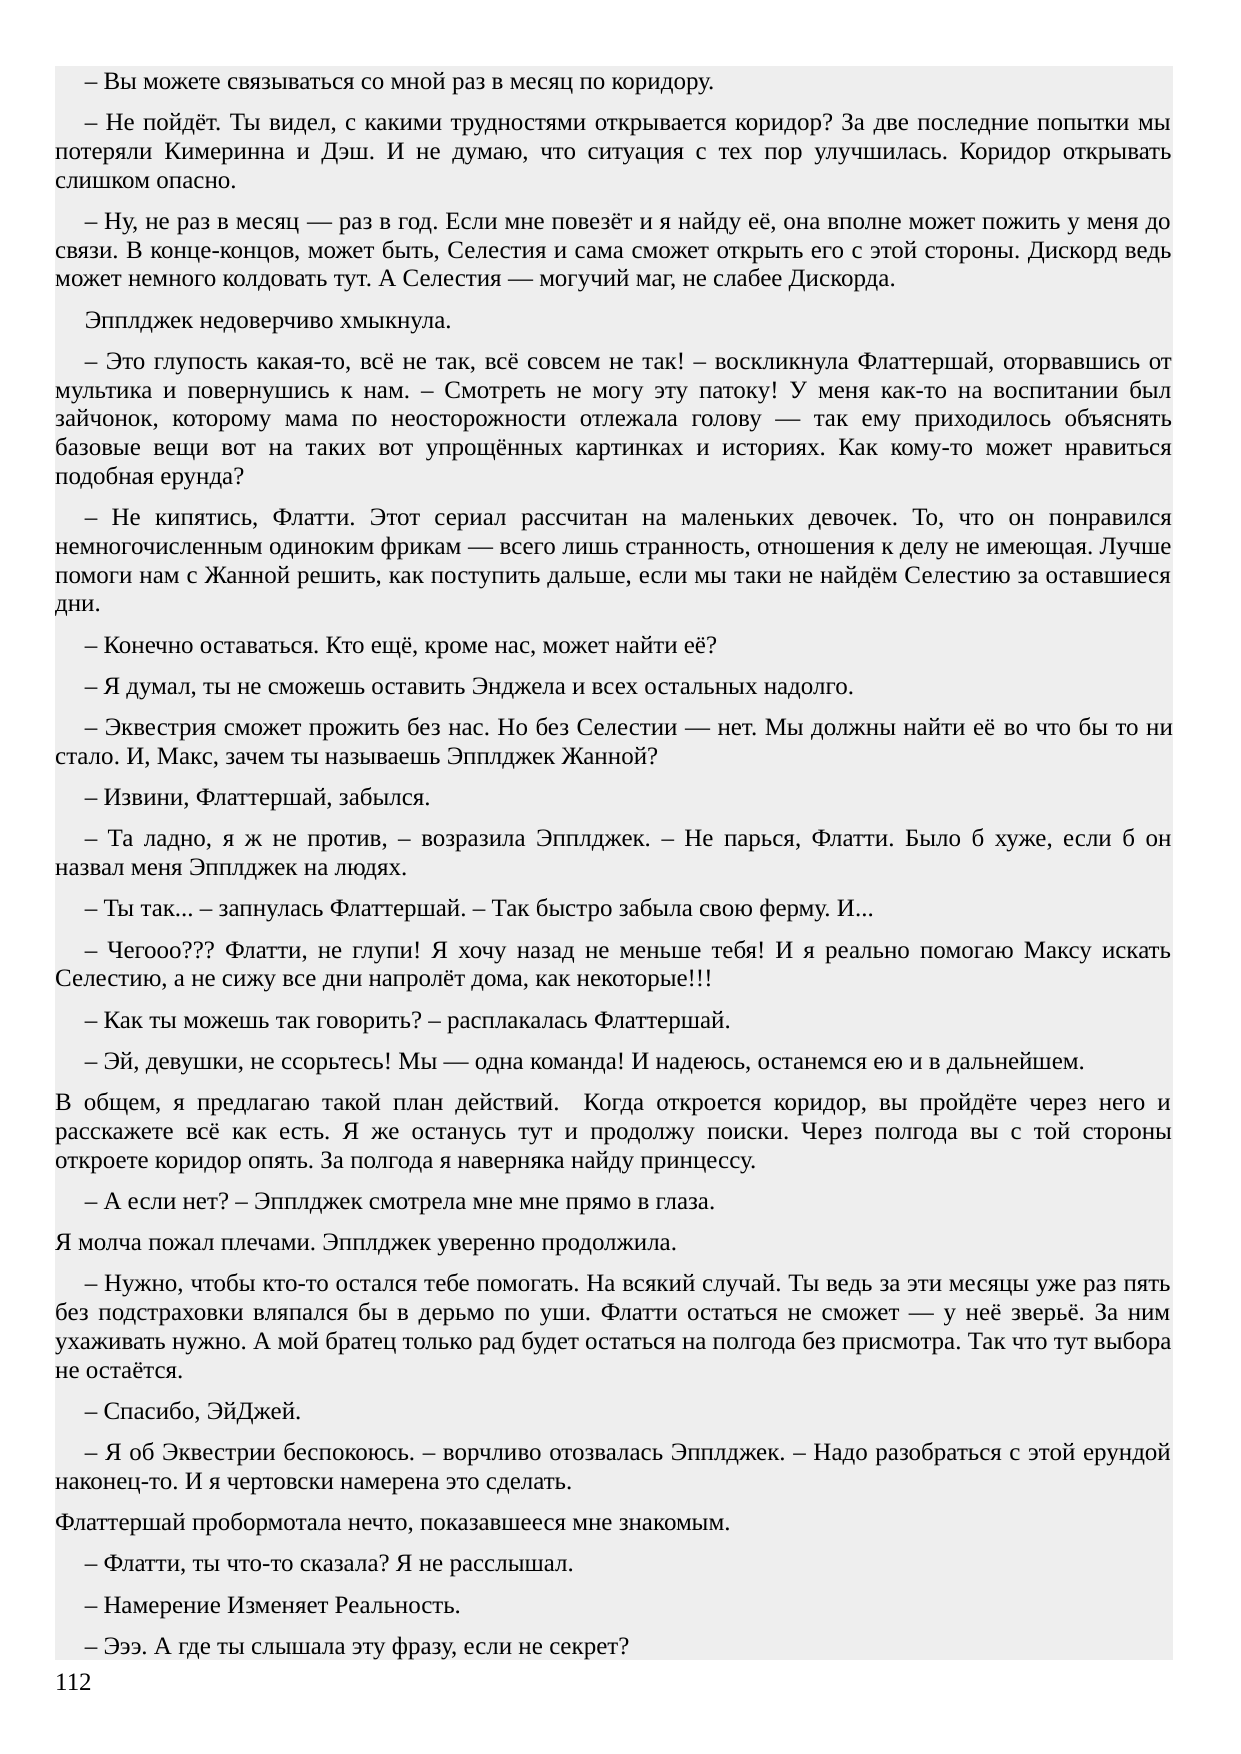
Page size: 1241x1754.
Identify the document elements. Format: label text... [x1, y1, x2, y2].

text – Эээ. А где ты слышала эту фразу, если не секрет? [55, 1631, 1173, 1660]
text – Вы можете связываться со мной раз в месяц по коридору. [55, 66, 1173, 95]
text – Спасибо, ЭйДжей. [55, 1396, 1173, 1425]
text – Эквестрия сможет прожить без нас. Но без Селестии — нет. Мы должны найти её во что бы то ни стало. И, Макс, зачем ты называешь Эпплджек Жанной? [55, 712, 1173, 770]
list В общем, я предлагаю такой план действий. Когда откроется коридор, вы пройдёте через него и расскажете всё как есть. Я же останусь тут и продолжу поиски. Через полгода вы с той стороны откроете коридор опять. За полгода я наверняка найду принцессу. [55, 1087, 1173, 1173]
text – Нужно, чтобы кто-то остался тебе помогать. На всякий случай. Ты ведь за эти месяцы уже раз пять без подстраховки вляпался бы в дерьмо по уши. Флатти остаться не сможет — у неё зверьё. За ним ухаживать нужно. А мой братец только рад будет остаться на полгода без присмотра. Так что тут выбора не остаётся. [55, 1268, 1173, 1383]
text – Не пойдёт. Ты видел, с какими трудностями открывается коридор? За две последние попытки мы потеряли Кимеринна и Дэш. И не думаю, что ситуация с тех пор улучшилась. Коридор открывать слишком опасно. [55, 107, 1173, 193]
text – Я думал, ты не сможешь оставить Энджела и всех остальных надолго. [55, 671, 1173, 700]
text – Я об Эквестрии беспокоюсь. – ворчливо отозвалась Эпплджек. – Надо разобраться с этой ерундой наконец-то. И я чертовски намерена это сделать. [55, 1437, 1173, 1495]
list Флаттершай пробормотала нечто, показавшееся мне знакомым. [55, 1507, 1173, 1536]
list Я молча пожал плечами. Эпплджек уверенно продолжила. [55, 1227, 1173, 1256]
text – Ну, не раз в месяц — раз в год. Если мне повезёт и я найду её, она вполне может пожить у меня до связи. В конце-концов, может быть, Селестия и сама сможет открыть его с этой стороны. Дискорд ведь может немного колдовать тут. А Селестия — могучий маг, не слабее Дискорда. [55, 206, 1173, 292]
text – Та ладно, я ж не против, – возразила Эпплджек. – Не парься, Флатти. Было б хуже, если б он назвал меня Эпплджек на людях. [55, 823, 1173, 881]
text Эпплджек недоверчиво хмыкнула. [55, 305, 1173, 333]
text – Намерение Изменяет Реальность. [55, 1590, 1173, 1618]
text – Извини, Флаттершай, забылся. [55, 782, 1173, 811]
text – Чегооо??? Флатти, не глупи! Я хочу назад не меньше тебя! И я реально помогаю Максу искать Селестию, а не сижу все дни напролёт дома, как некоторые!!! [55, 935, 1173, 992]
text – Не кипятись, Флатти. Этот сериал рассчитан на маленьких девочек. То, что он понравился немногочисленным одиноким фрикам — всего лишь странность, отношения к делу не имеющая. Лучше помоги нам с Жанной решить, как поступить дальше, если мы таки не найдём Селестию за оставшиеся дни. [55, 502, 1173, 617]
text – Флатти, ты что-то сказала? Я не расслышал. [55, 1548, 1173, 1577]
text – А если нет? – Эпплджек смотрела мне мне прямо в глаза. [55, 1186, 1173, 1215]
text – Конечно оставаться. Кто ещё, кроме нас, может найти её? [55, 630, 1173, 658]
text – Эй, девушки, не ссорьтесь! Мы — одна команда! И надеюсь, останемся ею и в дальнейшем. [55, 1046, 1173, 1075]
text – Как ты можешь так говорить? – расплакалась Флаттершай. [55, 1005, 1173, 1033]
text – Это глупость какая-то, всё не так, всё совсем не так! – воскликнула Флаттершай, оторвавшись от мультика и повернушись к нам. – Смотреть не могу эту патоку! У меня как-то на воспитании был зайчонок, которому мама по неосторожности отлежала голову — так ему приходилось объяснять базовые вещи вот на таких вот упрощённых картинках и историях. Как кому-то может нравиться подобная ерунда? [55, 346, 1173, 490]
text – Ты так... – запнулась Флаттершай. – Так быстро забыла свою ферму. И... [55, 893, 1173, 922]
